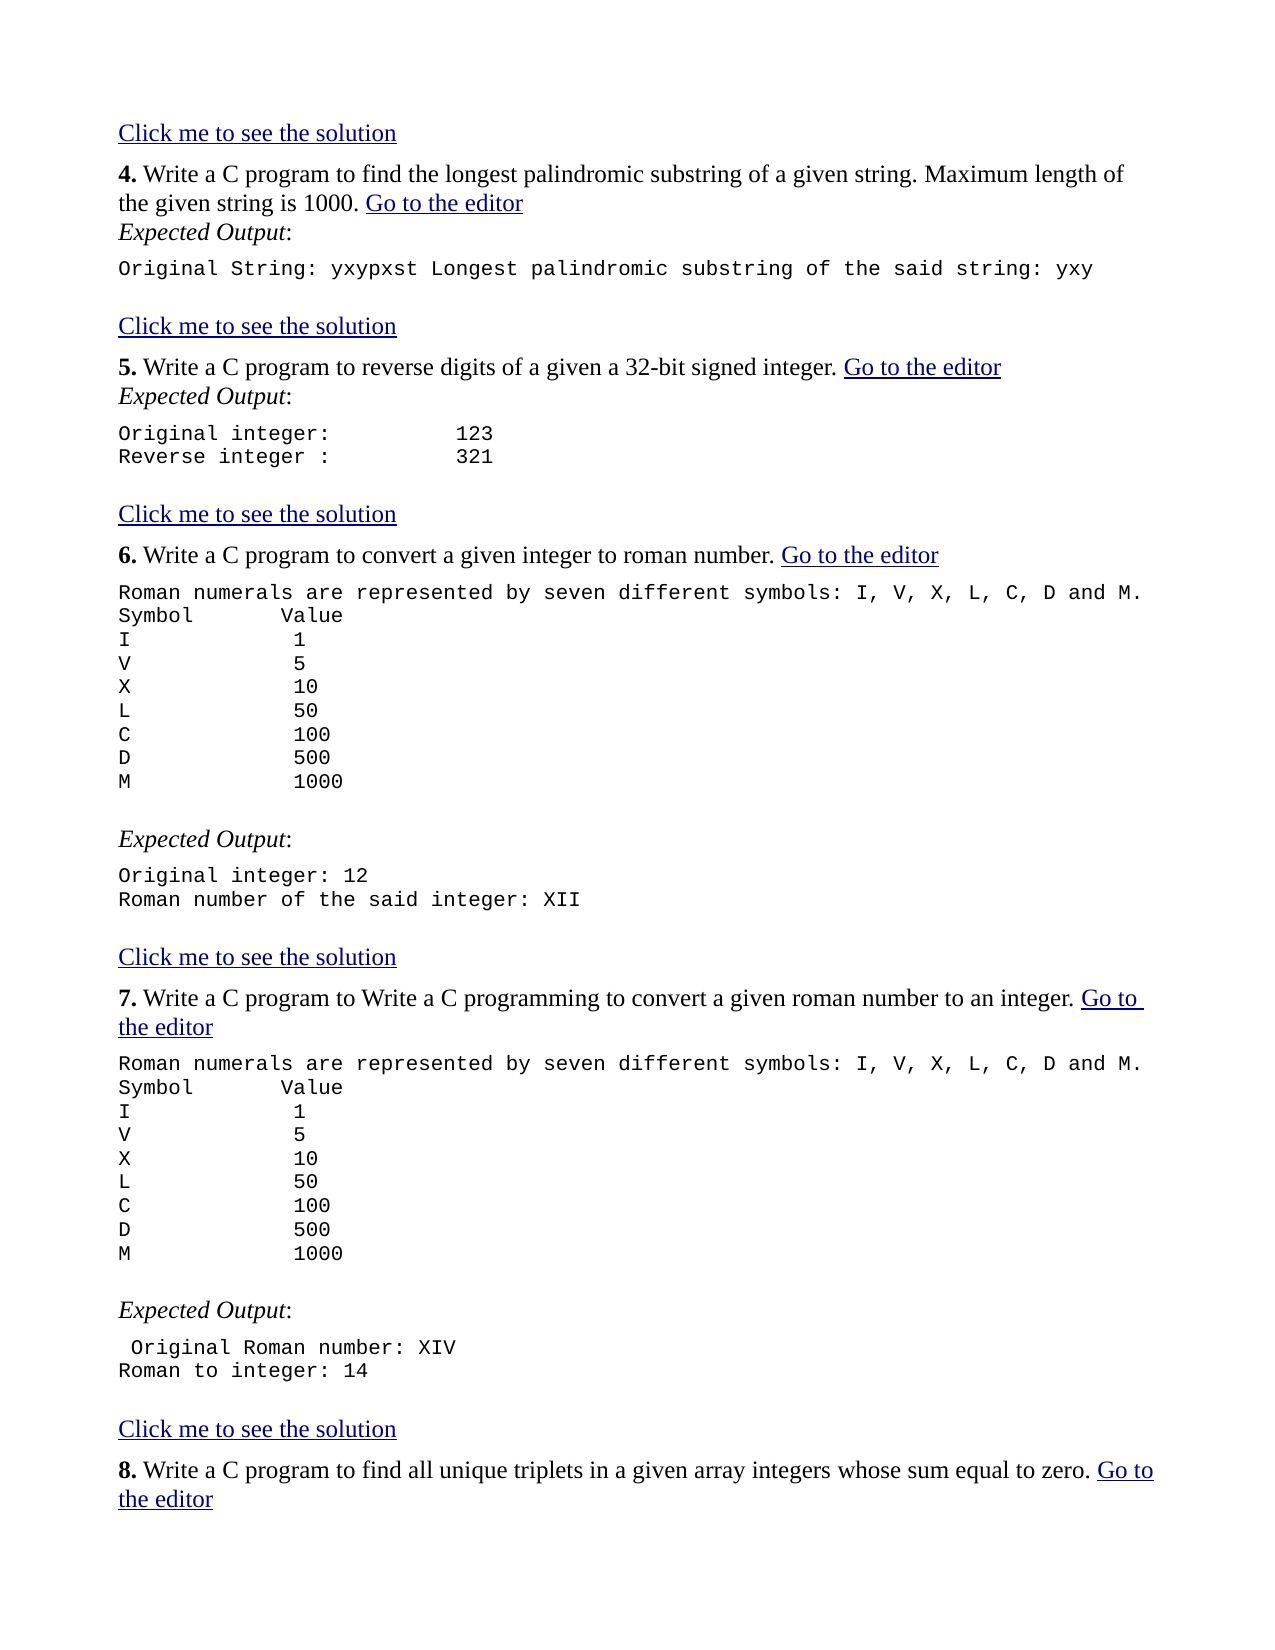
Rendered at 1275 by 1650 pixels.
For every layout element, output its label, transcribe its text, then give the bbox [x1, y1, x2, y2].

text 6. Write a C program to convert a given integer to roman number. Go to the editor [118, 541, 1157, 569]
text Original String: yxypxst Longest palindromic substring of the said string: yxy [118, 258, 1157, 282]
text X 10 [118, 1148, 1157, 1172]
text 7. Write a C program to Write a C programming to convert a given roman number to an integer. Go to the editor [118, 983, 1157, 1041]
text Reverse integer : 321 [118, 446, 1157, 470]
text C 100 [118, 724, 1157, 747]
text Click me to see the solution [118, 1414, 1157, 1442]
text 5. Write a C program to reverse digits of a given a 32-bit signed integer. Go to the editor Expected Output: [118, 352, 1157, 410]
text Click me to see the solution [118, 942, 1157, 971]
text Expected Output: [118, 1296, 1157, 1324]
text L 50 [118, 1172, 1157, 1195]
text C 100 [118, 1195, 1157, 1219]
text Click me to see the solution [118, 499, 1157, 528]
text M 1000 [118, 1242, 1157, 1266]
text L 50 [118, 700, 1157, 724]
text Roman numerals are represented by seven different symbols: I, V, X, L, C, D and M. [118, 1053, 1157, 1077]
text Click me to see the solution [118, 311, 1157, 340]
text 4. Write a C program to find the longest palindromic substring of a given string. Maximum length of the given string is 1000. Go to the editor Expected Output: [118, 159, 1157, 246]
text Symbol Value [118, 1077, 1157, 1101]
text Roman numerals are represented by seven different symbols: I, V, X, L, C, D and M. [118, 582, 1157, 605]
text Original integer: 12 [118, 865, 1157, 889]
text Symbol Value [118, 605, 1157, 629]
text D 500 [118, 1219, 1157, 1242]
text Expected Output: [118, 824, 1157, 853]
text Roman number of the said integer: XII [118, 889, 1157, 913]
text 8. Write a C program to find all unique triplets in a given array integers whose sum equal to zero. Go to the editor [118, 1455, 1157, 1512]
text Roman to integer: 14 [118, 1361, 1157, 1384]
text D 500 [118, 747, 1157, 771]
text V 5 [118, 653, 1157, 676]
text I 1 [118, 629, 1157, 653]
text I 1 [118, 1101, 1157, 1124]
text X 10 [118, 676, 1157, 700]
text Click me to see the solution [118, 118, 1157, 147]
text M 1000 [118, 771, 1157, 794]
text Original integer: 123 [118, 422, 1157, 446]
text Original Roman number: XIV [118, 1337, 1157, 1361]
text V 5 [118, 1124, 1157, 1148]
